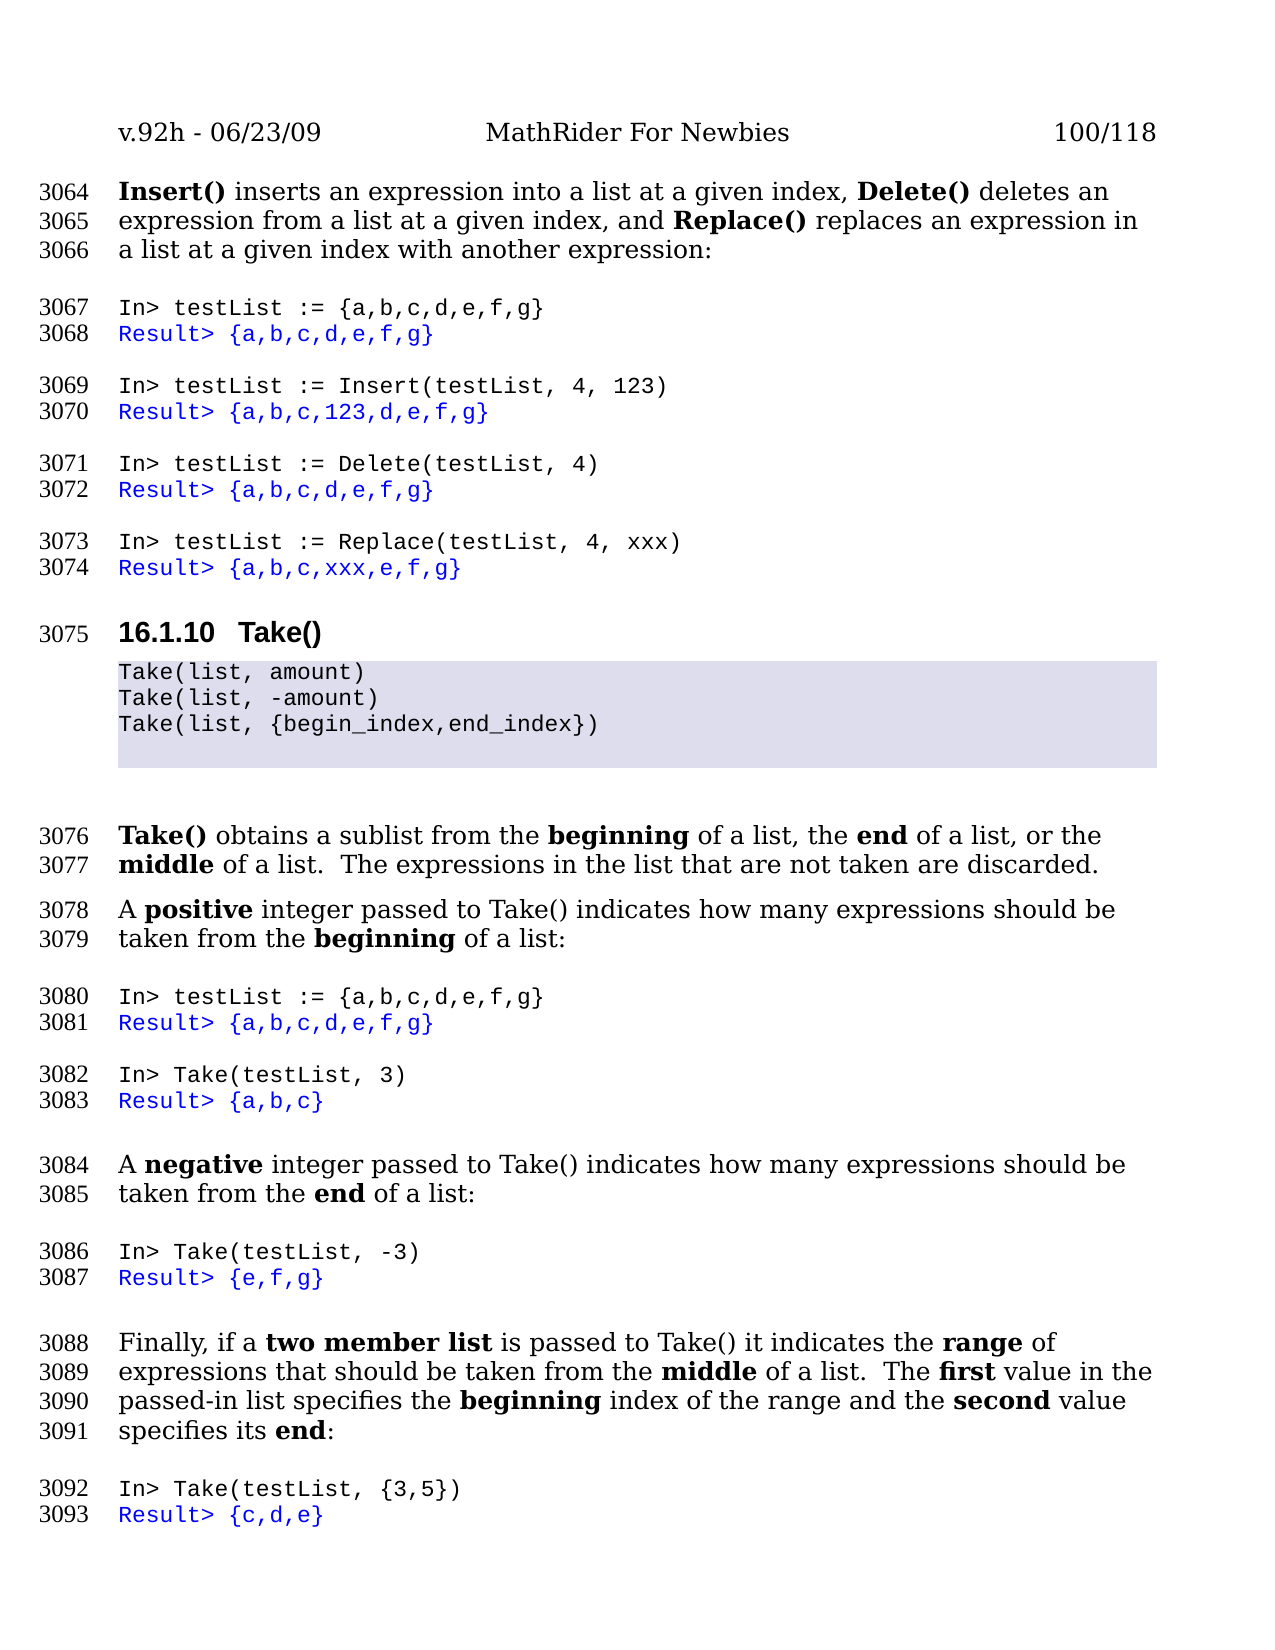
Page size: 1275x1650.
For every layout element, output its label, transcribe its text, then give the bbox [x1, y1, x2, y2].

text In> testList := Replace(testList, 4, xxx) [118, 530, 1157, 556]
text Result> {c,d,e} [118, 1503, 1157, 1529]
text In> testList := {a,b,c,d,e,f,g} [118, 985, 1157, 1011]
text Result> {a,b,c,d,e,f,g} [118, 323, 1157, 348]
text Finally, if a two member list is passed to Take() it indicates the range of expressions that should be taken from the middle of a list. The first value in the passed-in list specifies the beginning index of the range and the second value specifies its end: [118, 1327, 1157, 1445]
text Result> {a,b,c} [118, 1089, 1157, 1115]
text Result> {a,b,c,d,e,f,g} [118, 1011, 1157, 1037]
text In> Take(testList, {3,5}) [118, 1477, 1157, 1503]
text Result> {e,f,g} [118, 1267, 1157, 1293]
text Result> {a,b,c,d,e,f,g} [118, 478, 1157, 504]
text In> Take(testList, 3) [118, 1063, 1157, 1089]
subtitle Take() [118, 615, 1157, 648]
table_header Take(list, amount) Take(list, -amount) Take(list, {begin_index,end_index}) [118, 661, 1157, 768]
text Result> {a,b,c,123,d,e,f,g} [118, 400, 1157, 426]
text A negative integer passed to Take() indicates how many expressions should be taken from the end of a list: [118, 1150, 1157, 1209]
text A positive integer passed to Take() indicates how many expressions should be taken from the beginning of a list: [118, 895, 1157, 953]
text Result> {a,b,c,xxx,e,f,g} [118, 556, 1157, 582]
text In> Take(testList, -3) [118, 1241, 1157, 1267]
text In> testList := Delete(testList, 4) [118, 452, 1157, 478]
text Take() obtains a sublist from the beginning of a list, the end of a list, or the middle of a list. The expressions in the list that are not taken are discarded. [118, 821, 1157, 880]
text In> testList := {a,b,c,d,e,f,g} [118, 297, 1157, 323]
text In> testList := Insert(testList, 4, 123) [118, 374, 1157, 400]
text Insert() inserts an expression into a list at a given index, Delete() deletes an expression from a list at a given index, and Replace() replaces an expression in a list at a given index with another expression: [118, 177, 1157, 265]
